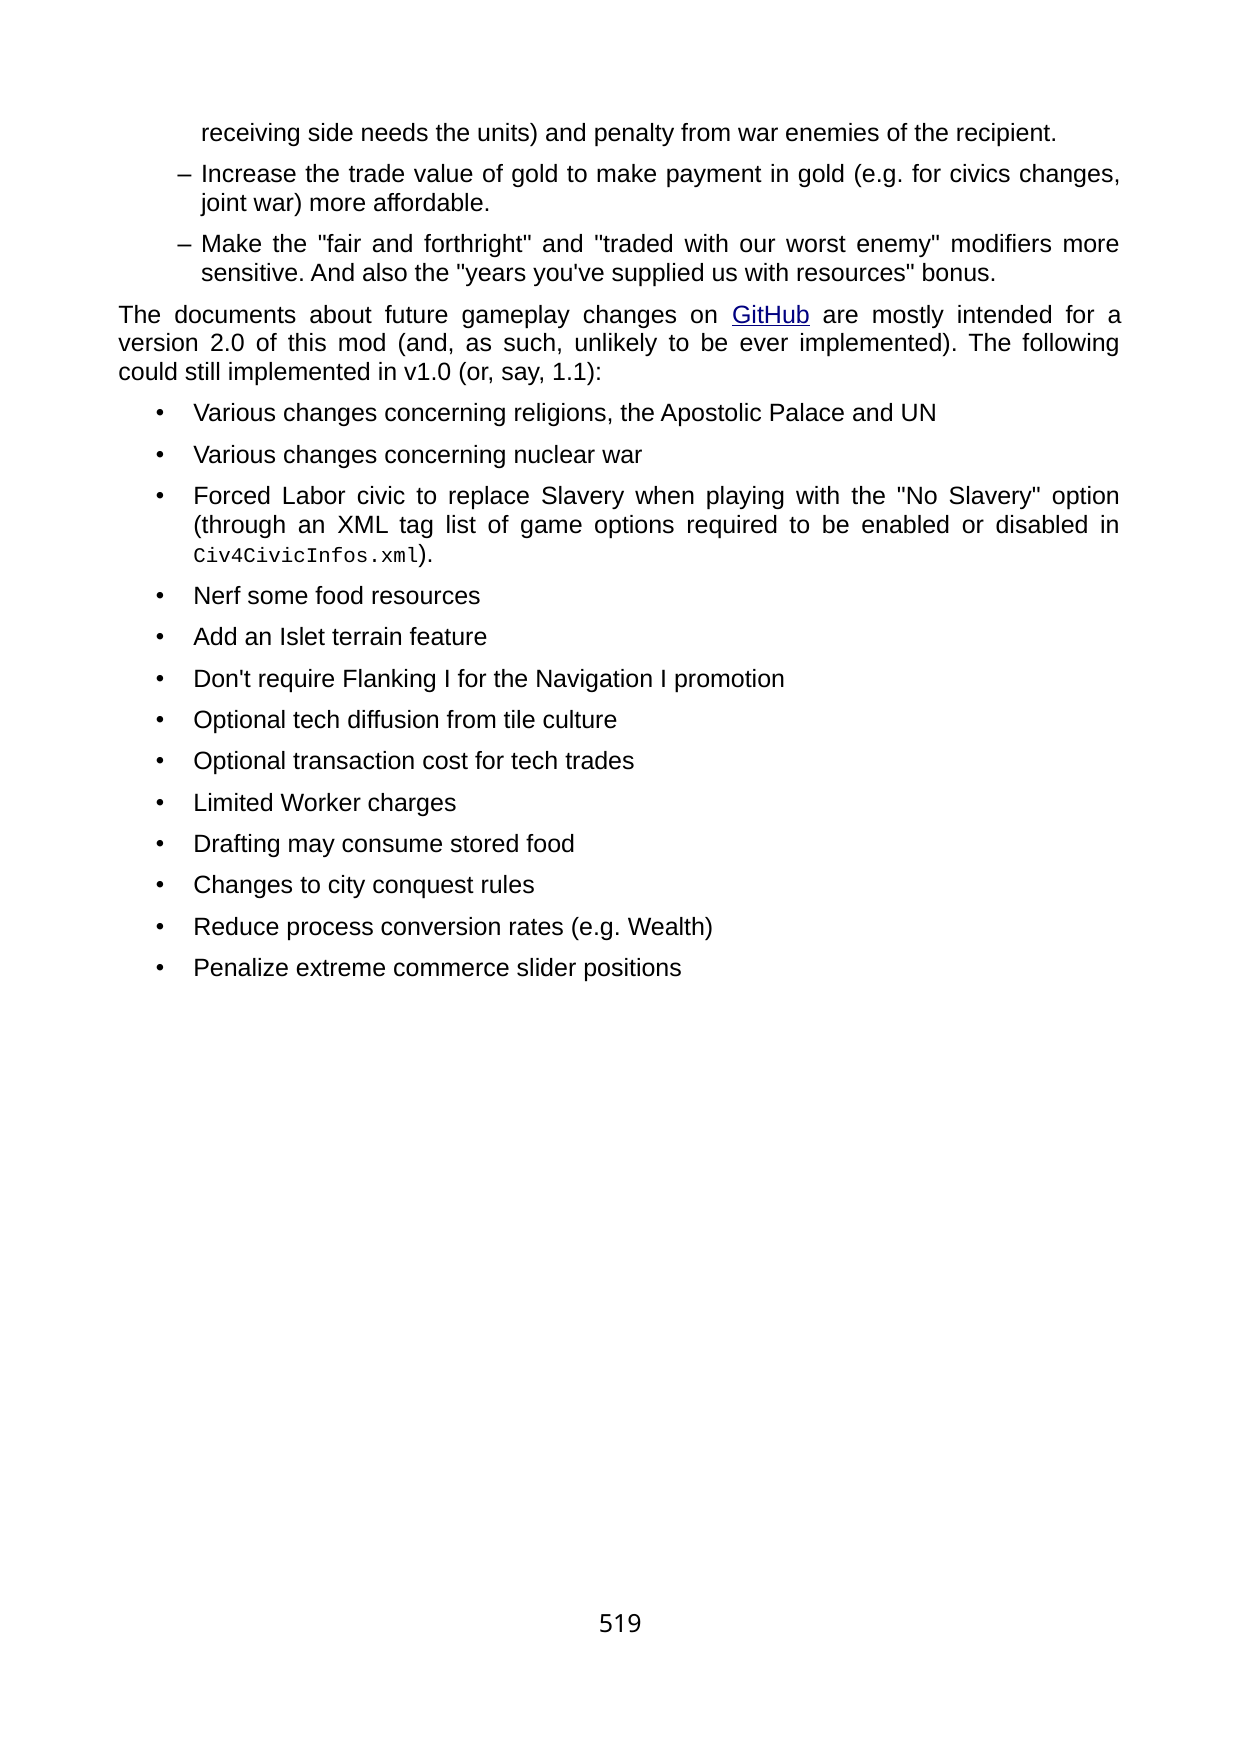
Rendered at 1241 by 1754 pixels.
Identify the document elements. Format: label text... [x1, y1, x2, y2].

list Limited Worker charges [156, 788, 1122, 816]
list Reduce process conversion rates (e.g. Wealth) [156, 912, 1122, 941]
text The documents about future gameplay changes on GitHub are mostly intended for a version 2.0 of this mod (and, as such, unlikely to be ever implemented). The following could still implemented in v1.0 (or, say, 1.1): [118, 299, 1122, 386]
list Don't require Flanking I for the Navigation I promotion [156, 663, 1122, 692]
list Optional transaction cost for tech trades [156, 746, 1122, 775]
list Drafting may consume stored food [156, 829, 1122, 858]
list Increase the trade value of gold to make payment in gold (e.g. for civics changes, joint war) more affordable. [177, 159, 1122, 217]
list Various changes concerning religions, the Apostolic Palace and UN [156, 398, 1122, 427]
list Various changes concerning nuclear war [156, 440, 1122, 468]
list Penalize extreme commerce slider positions [156, 953, 1122, 982]
list Add an Islet terrain feature [156, 622, 1122, 651]
list Nerf some food resources [156, 581, 1122, 610]
list Optional tech diffusion from tile culture [156, 705, 1122, 734]
list receiving side needs the units) and penalty from war enemies of the recipient. [177, 118, 1122, 147]
list Forced Labor civic to replace Slavery when playing with the "No Slavery" option (through an XML tag list of game options required to be enabled or disabled in Civ4CivicInfos.xml). [156, 481, 1122, 568]
list Changes to city conquest rules [156, 870, 1122, 899]
list Make the "fair and forthright" and "traded with our worst enemy" modifiers more sensitive. And also the "years you've supplied us with resources" bonus. [177, 229, 1122, 287]
